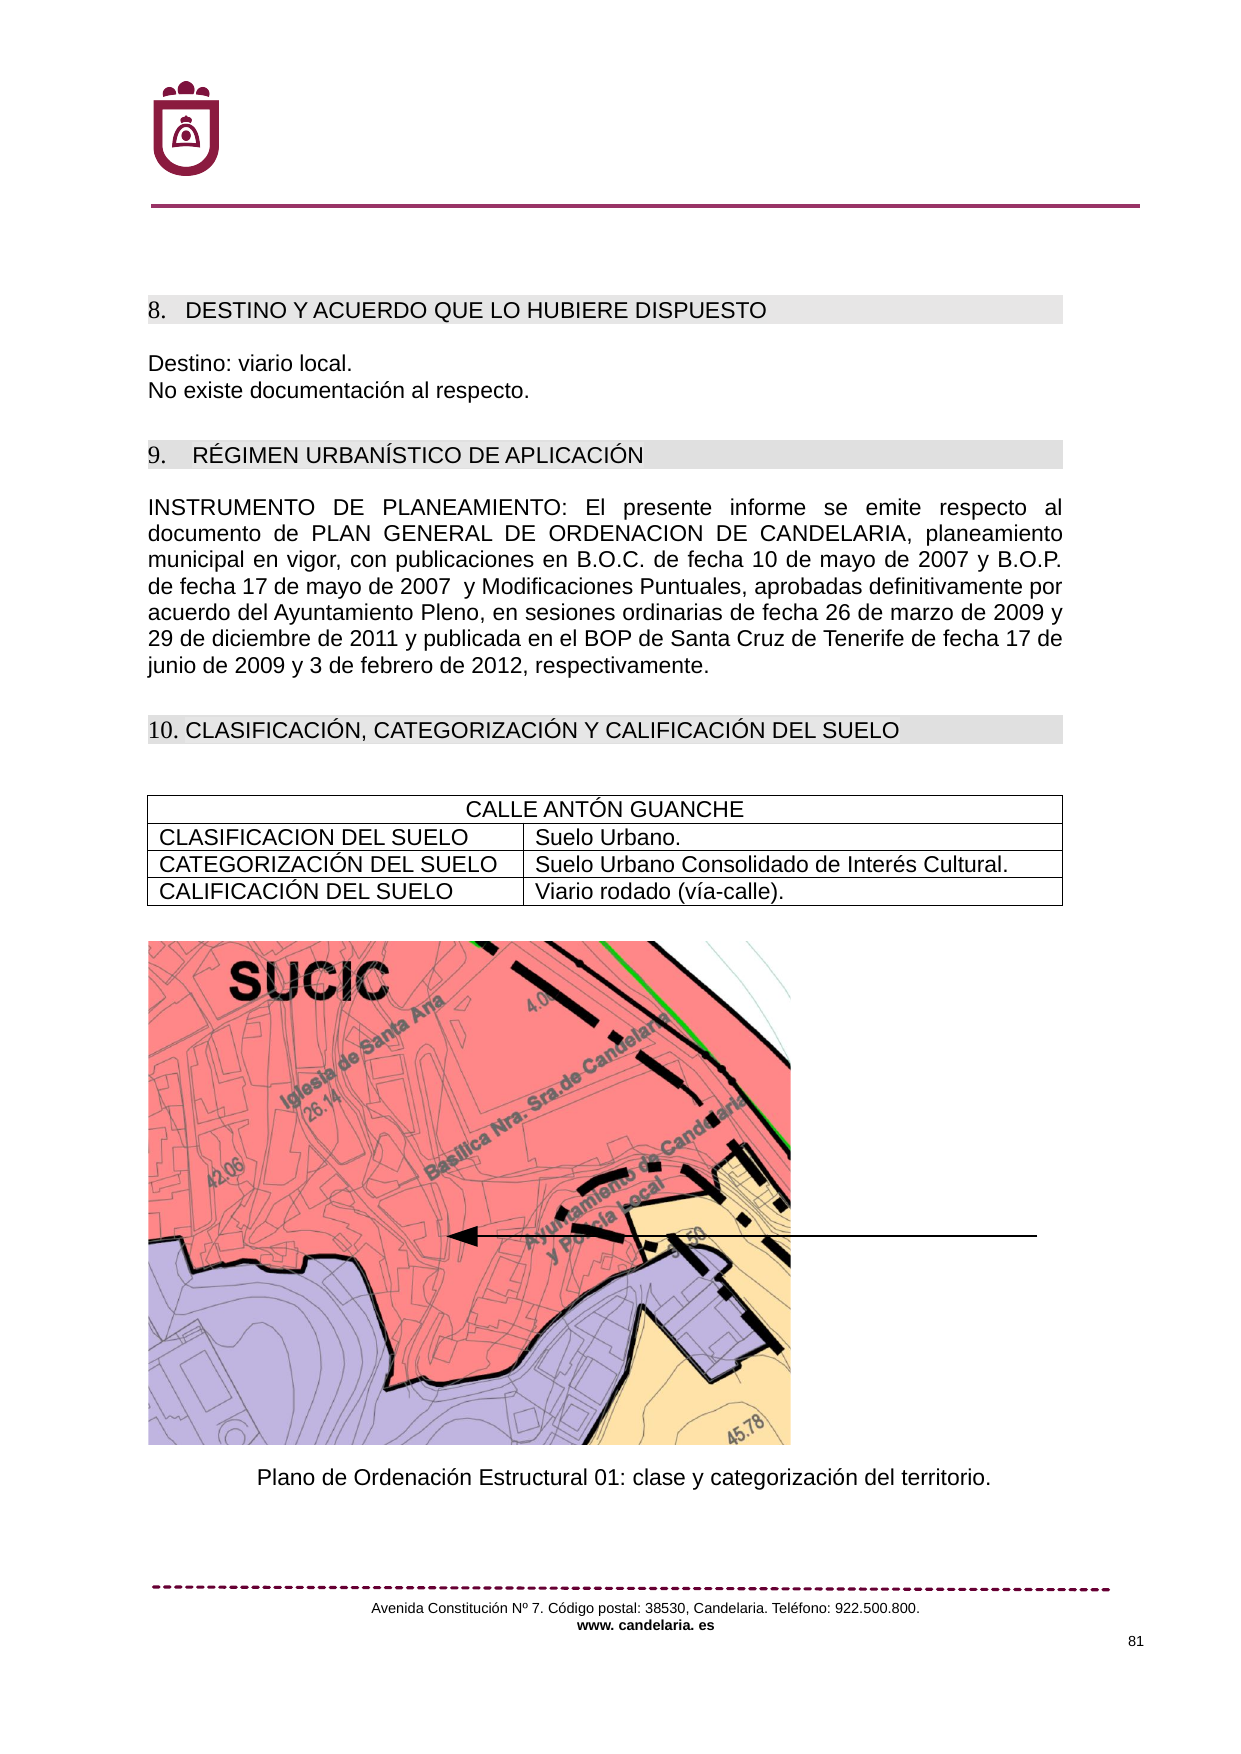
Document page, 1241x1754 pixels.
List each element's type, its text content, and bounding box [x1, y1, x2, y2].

text Destino: viario local. [148, 350, 1063, 377]
table_cell CATEGORIZACIÓN DEL SUELO [148, 851, 523, 877]
text INSTRUMENTO DE PLANEAMIENTO: El presente informe se emite respecto al documento de PLAN GENERAL DE ORDENACION DE CANDELARIA, planeamiento municipal en vigor, con publicaciones en B.O.C. de fecha 10 de mayo de 2007 y B.O.P. de fecha 17 de mayo de 2007 y Modificaciones Puntuales, aprobadas definitivamente por acuerdo del Ayuntamiento Pleno, en sesiones ordinarias de fecha 26 de marzo de 2009 y 29 de diciembre de 2011 y publicada en el BOP de Santa Cruz de Tenerife de fecha 17 de junio de 2009 y 3 de febrero de 2012, respectivamente. [148, 494, 1063, 678]
table_cell Suelo Urbano Consolidado de Interés Cultural. [524, 851, 1062, 877]
table_cell Viario rodado (vía-calle). [524, 878, 1062, 904]
table_header CALLE ANTÓN GUANCHE [148, 796, 1062, 822]
table_cell Suelo Urbano. [524, 824, 1062, 850]
list RÉGIMEN URBANÍSTICO DE APLICACIÓN [148, 440, 1063, 469]
text No existe documentación al respecto. [148, 377, 1063, 403]
list CLASIFICACIÓN, CATEGORIZACIÓN Y CALIFICACIÓN DEL SUELO [148, 715, 1063, 744]
table_cell CALIFICACIÓN DEL SUELO [148, 878, 523, 904]
list DESTINO Y ACUERDO QUE LO HUBIERE DISPUESTO [148, 295, 1063, 324]
text Plano de Ordenación Estructural 01: clase y categorización del territorio. [185, 1464, 1063, 1490]
table_cell CLASIFICACION DEL SUELO [148, 824, 523, 850]
